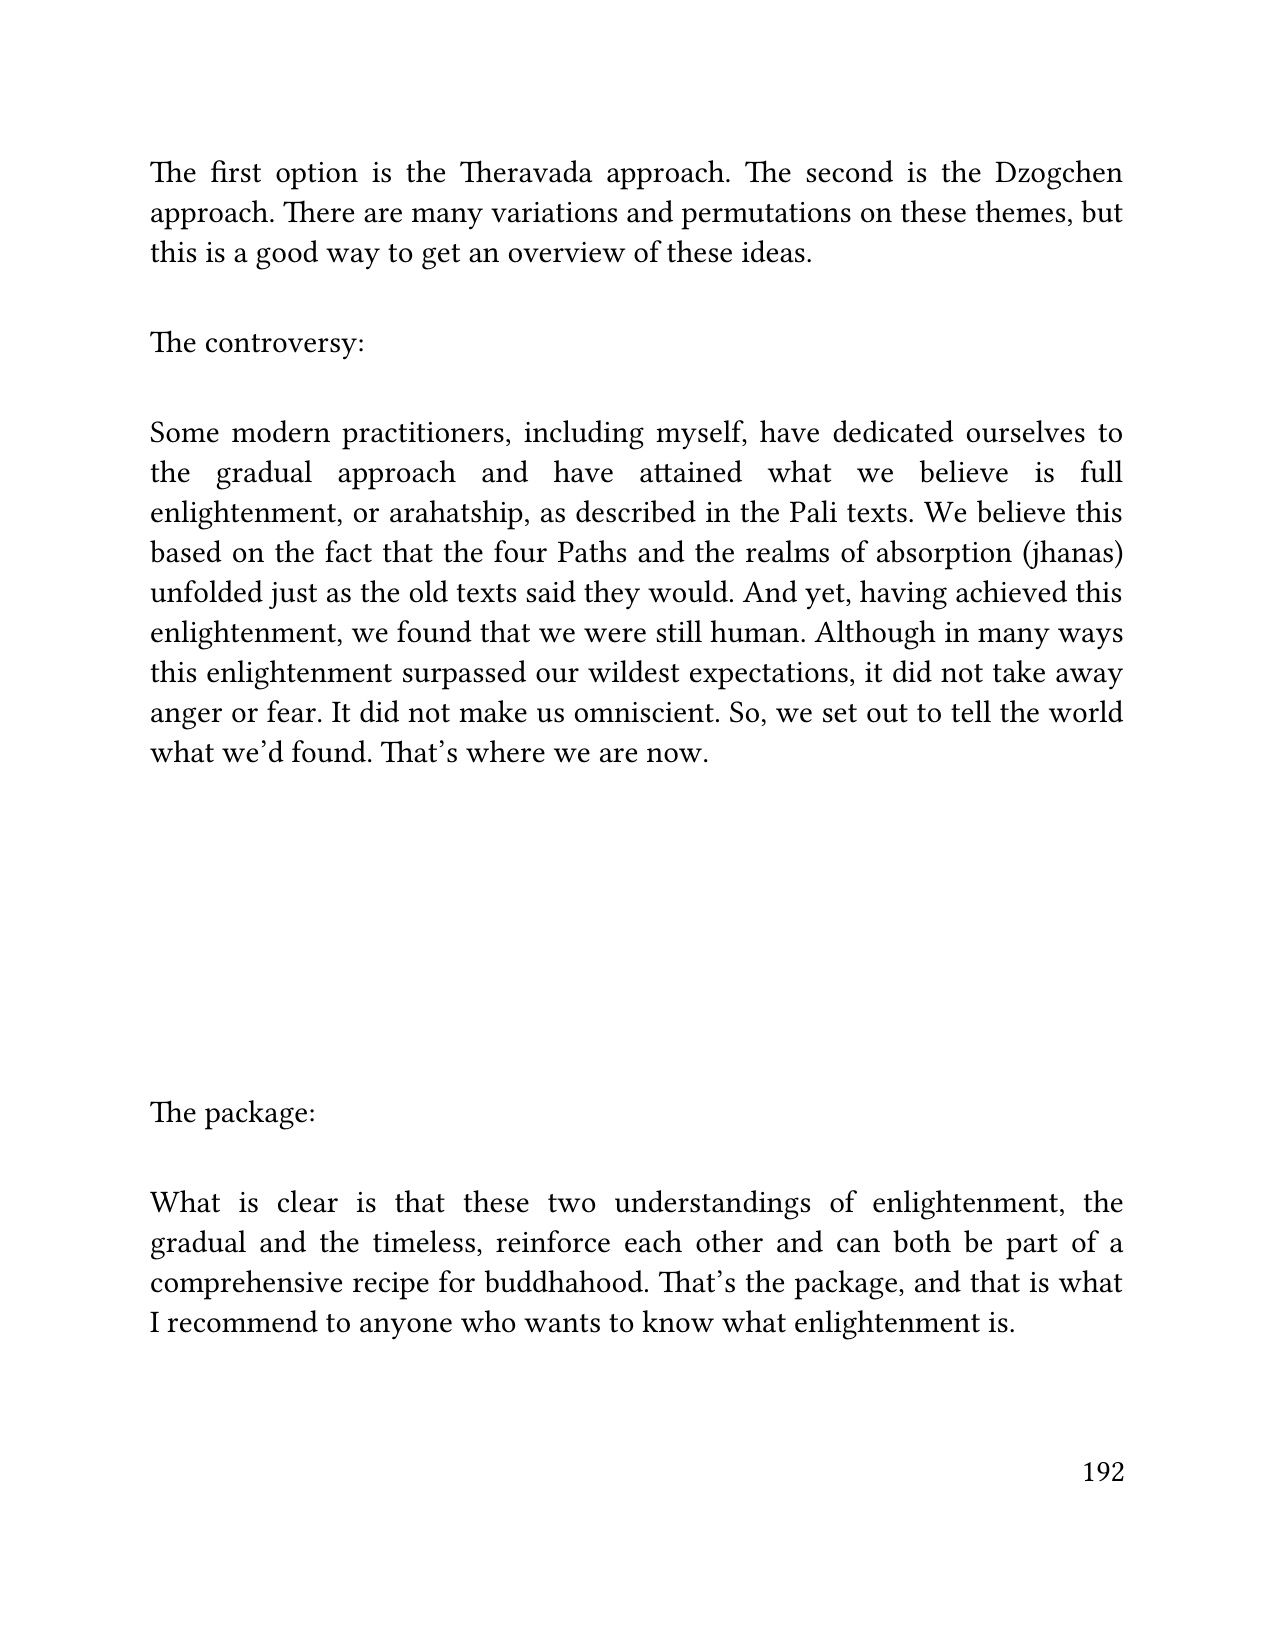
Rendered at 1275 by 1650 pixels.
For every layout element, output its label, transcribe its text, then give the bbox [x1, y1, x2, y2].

text What is clear is that these two understandings of enlightenment, the gradual and the timeless, reinforce each other and can both be part of a comprehensive recipe for buddhahood. That’s the package, and that is what I recommend to anyone who wants to know what enlightenment is. [150, 1180, 1125, 1340]
text The controversy: [150, 320, 1125, 360]
text Some modern practitioners, including myself, have dedicated ourselves to the gradual approach and have attained what we believe is full enlightenment, or arahatship, as described in the Pali texts. We believe this based on the fact that the four Paths and the realms of absorption (jhanas) unfolded just as the old texts said they would. And yet, having achieved this enlightenment, we found that we were still human. Although in many ways this enlightenment surpassed our wildest expectations, it did not take away anger or fear. It did not make us omniscient. So, we set out to tell the world what we’d found. That’s where we are now. [150, 410, 1125, 770]
text The first option is the Theravada approach. The second is the Dzogchen approach. There are many variations and permutations on these themes, but this is a good way to get an overview of these ideas. [150, 150, 1125, 270]
text The package: [150, 1090, 1125, 1130]
